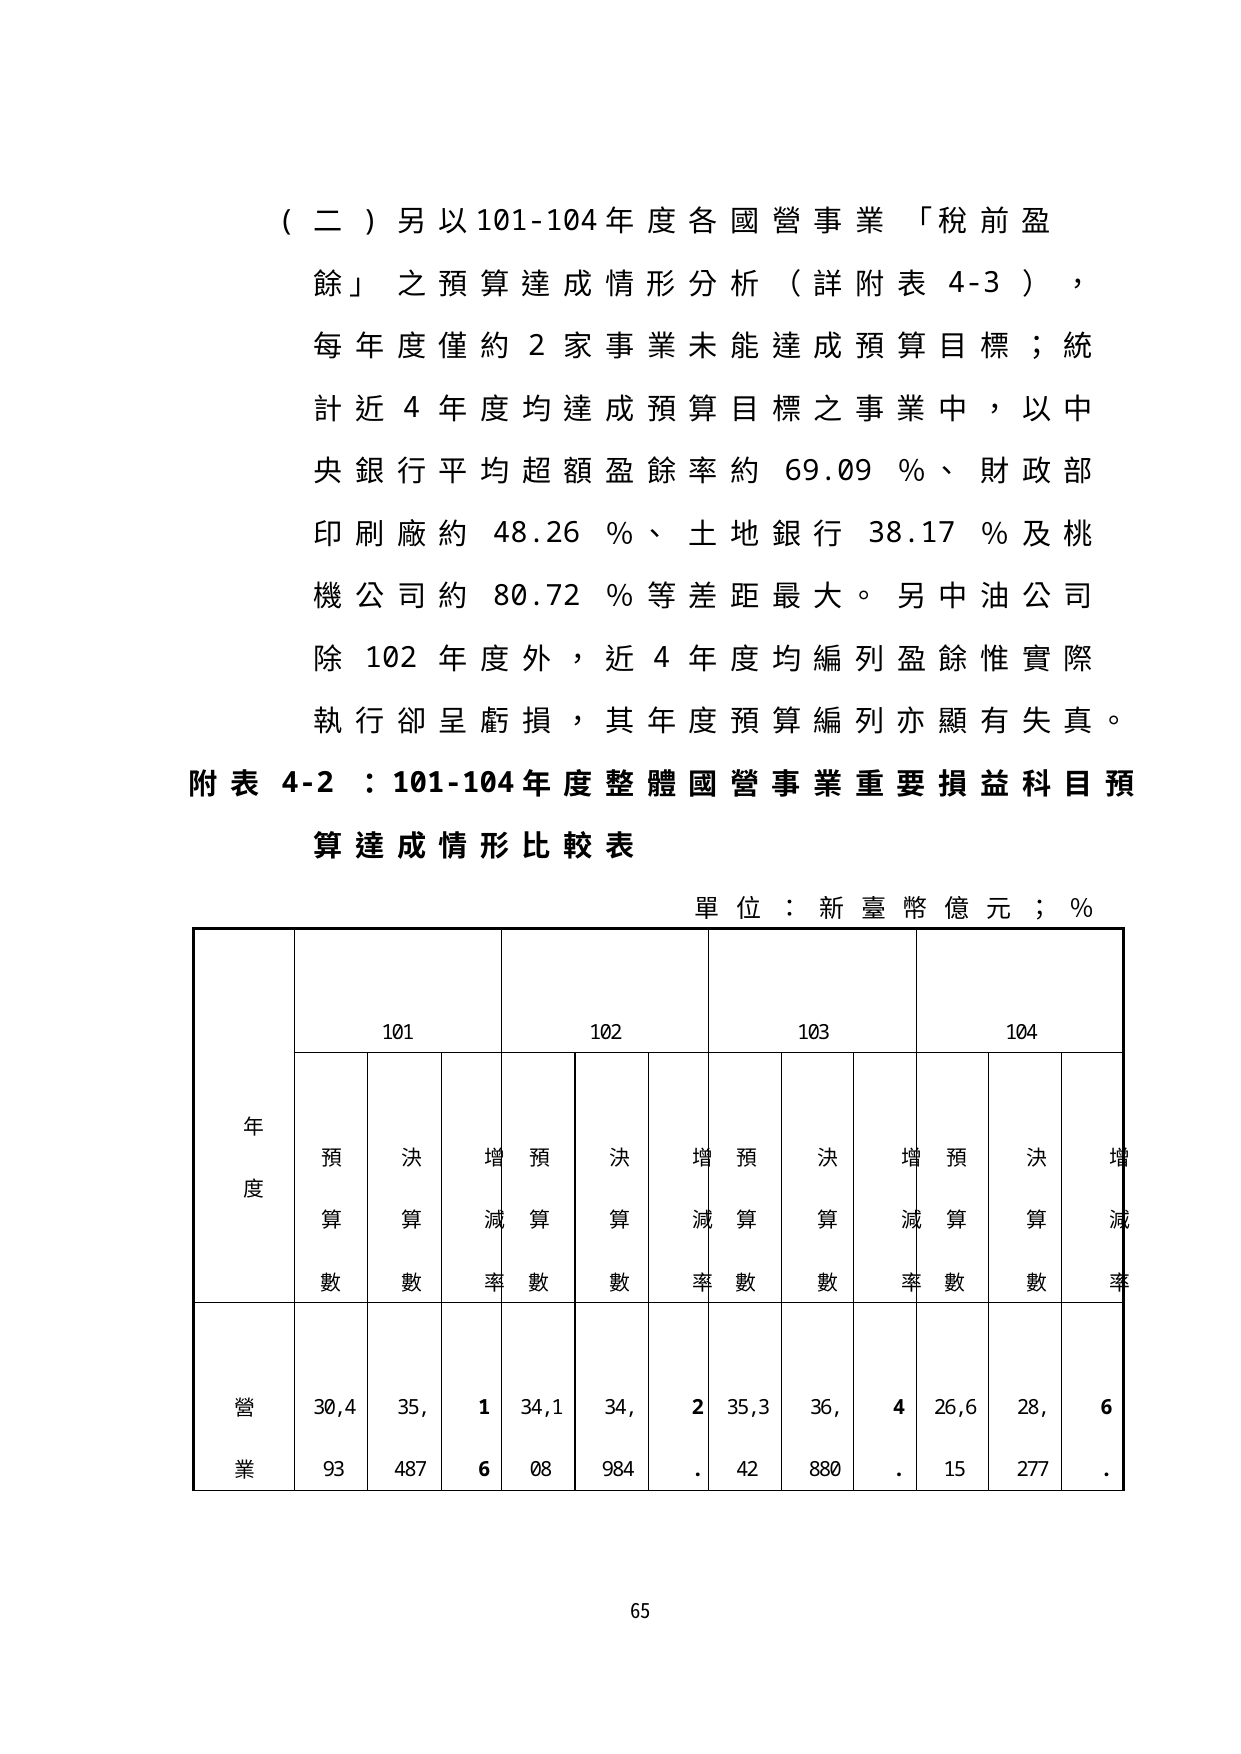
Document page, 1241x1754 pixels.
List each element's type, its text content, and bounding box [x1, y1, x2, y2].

text 單位：新臺幣億元；％ [181, 865, 1102, 927]
table_cell 26,615 [917, 1303, 988, 1490]
table_header 年度 [195, 930, 294, 1302]
table_header 102 [502, 930, 708, 1052]
table_cell 28,277 [989, 1303, 1061, 1490]
table_cell 預算數 [502, 1053, 574, 1302]
table_cell 決算數 [368, 1053, 441, 1302]
table_cell 增減率 [854, 1053, 916, 1302]
table_cell 決算數 [576, 1053, 648, 1302]
table_cell 34,108 [502, 1303, 574, 1490]
table_cell 16 [442, 1303, 501, 1490]
table_cell 預算數 [295, 1053, 367, 1302]
table_cell 36,880 [782, 1303, 853, 1490]
table_cell 預算數 [917, 1053, 988, 1302]
table_cell 6. [1062, 1303, 1122, 1490]
table_cell 營業 [195, 1303, 294, 1490]
table_header 101 [295, 930, 501, 1052]
table_header 104 [917, 930, 1122, 1052]
text 附表4-2：101-104年度整體國營事業重要損益科目預算達成情形比較表 [181, 740, 1145, 865]
table_header 103 [709, 930, 916, 1052]
table_cell 增減率 [649, 1053, 708, 1302]
table_cell 35,342 [709, 1303, 781, 1490]
table_cell 決算數 [782, 1053, 853, 1302]
text (二)另以101-104年度各國營事業「稅前盈餘」之預算達成情形分析（詳附表4-3），每年度僅約2家事業未能達成預算目標；統計近4年度均達成預算目標之事業中，以中央銀行平均超額盈餘率約69.09％、財政部印刷廠約48.26％、土地銀行38.17％及桃機公司約80.72％等差距最大。另中油公司除102年度外，近4年度均編列盈餘惟實際執行卻呈虧損，其年度預算編列亦顯有失真。 [241, 177, 1099, 740]
table_cell 2. [649, 1303, 708, 1490]
table_cell 35,487 [368, 1303, 441, 1490]
table_cell 預算數 [709, 1053, 781, 1302]
table_cell 決算數 [989, 1053, 1061, 1302]
table_cell 增減率 [442, 1053, 501, 1302]
table_cell 30,493 [295, 1303, 367, 1490]
table_cell 34,984 [576, 1303, 648, 1490]
table_cell 4. [854, 1303, 916, 1490]
table_cell 增減率 [1062, 1053, 1122, 1302]
